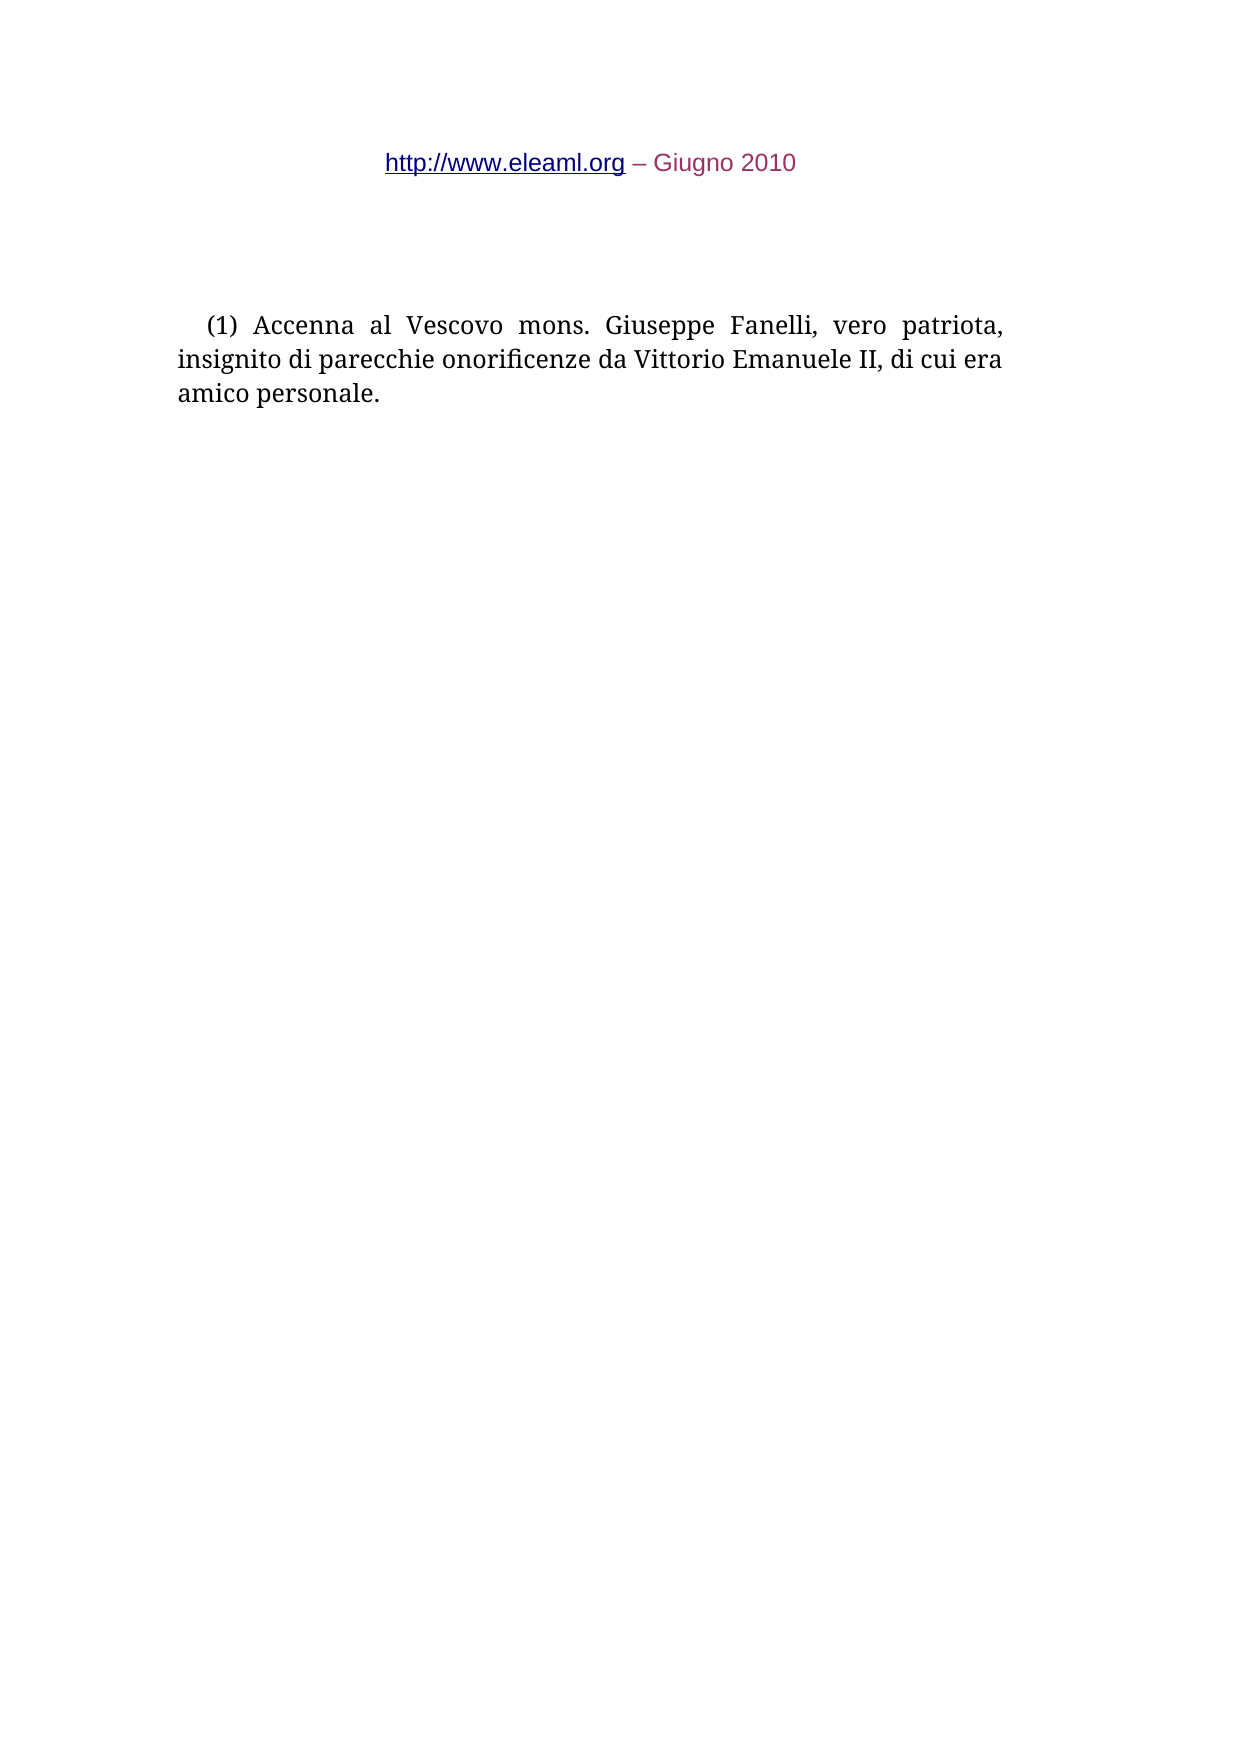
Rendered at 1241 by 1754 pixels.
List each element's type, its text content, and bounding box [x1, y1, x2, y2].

text (1) Accenna al Vescovo mons. Giuseppe Fanelli, vero patriota, insignito di parecchie onorificenze da Vittorio Emanuele II, di cui era amico personale. [177, 308, 1004, 410]
